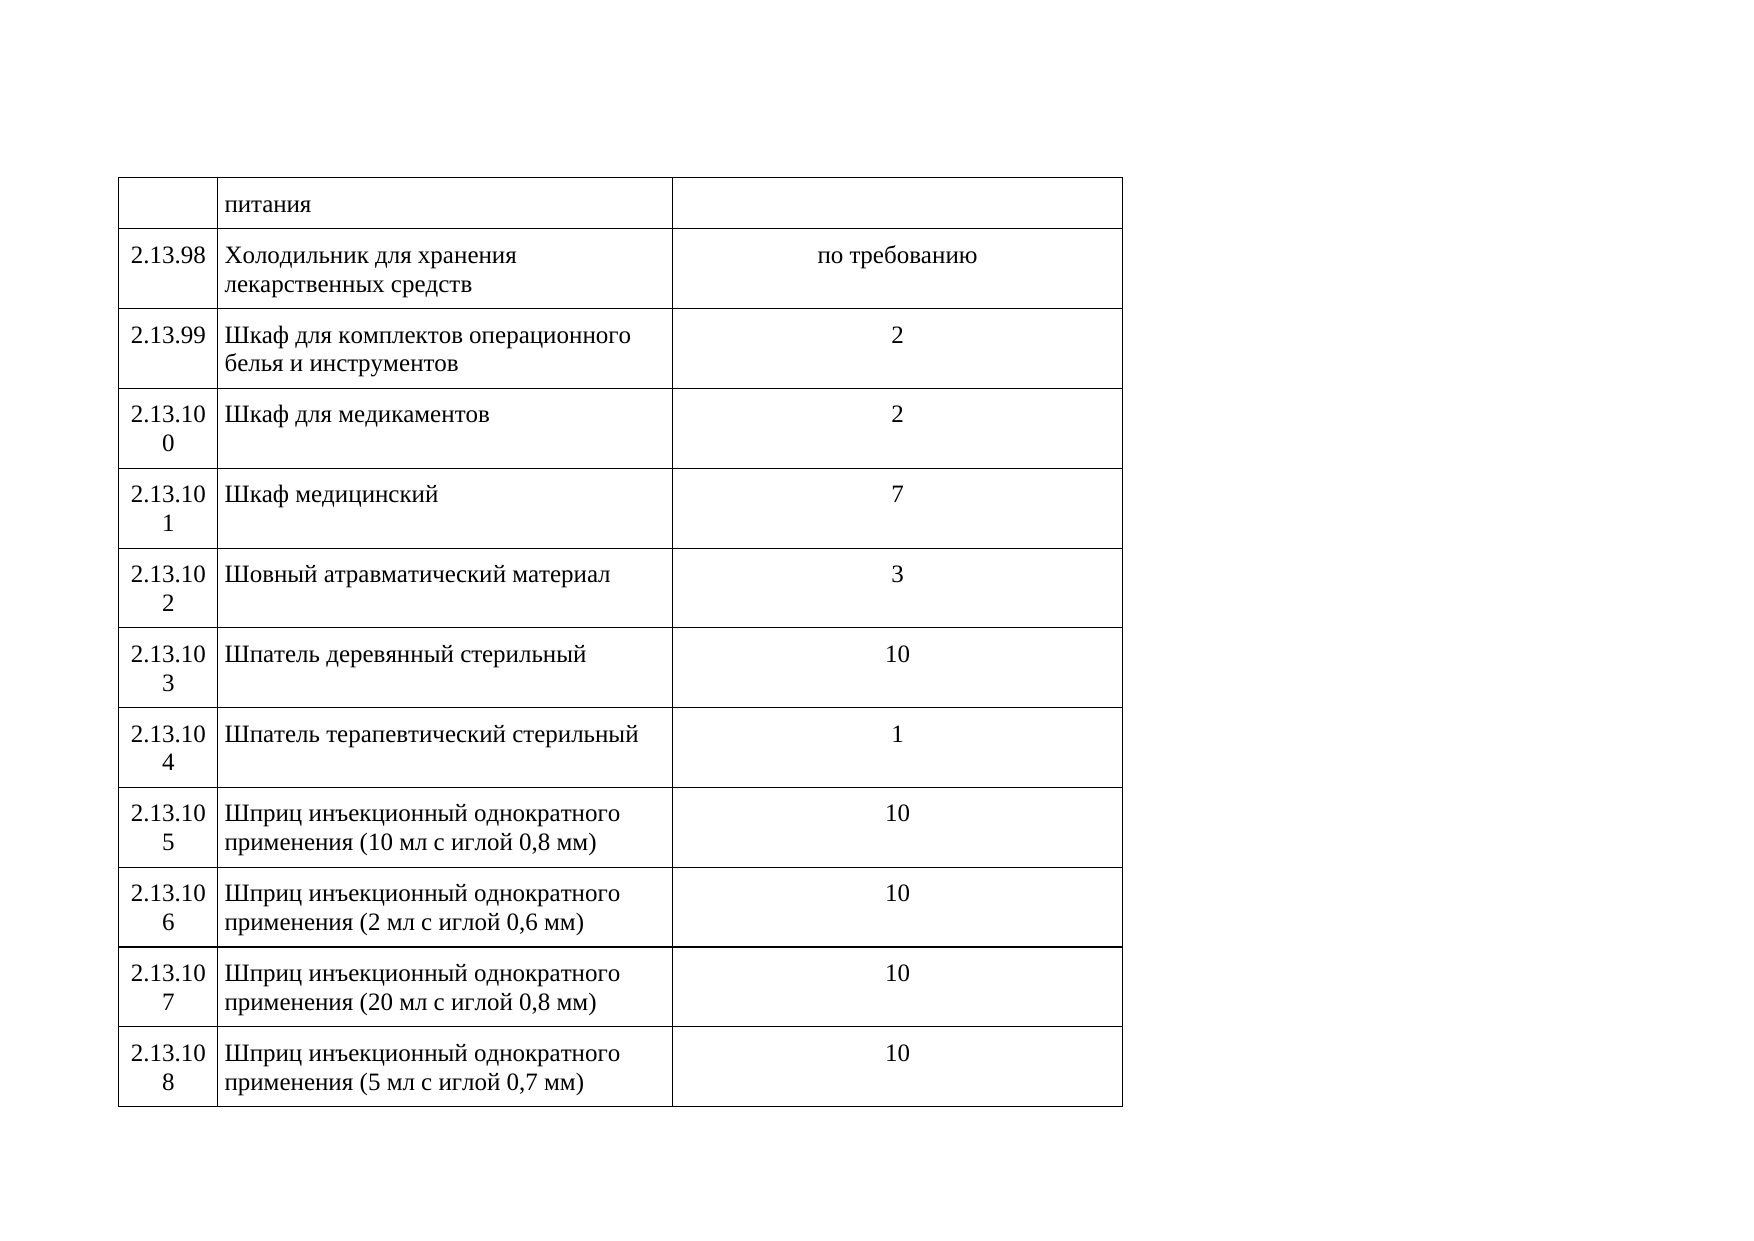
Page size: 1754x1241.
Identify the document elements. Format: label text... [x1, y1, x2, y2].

table_cell 2.13.107 [119, 948, 217, 1026]
table_cell по требованию [673, 229, 1122, 308]
table_cell Холодильник для хранения лекарственных средств [218, 229, 672, 308]
table_cell 2 [673, 309, 1122, 388]
table_cell 2.13.108 [119, 1027, 217, 1106]
table_cell Шпатель деревянный стерильный [218, 628, 672, 707]
table_cell 2.13.103 [119, 628, 217, 707]
table_cell [673, 178, 1122, 228]
table_cell 2.13.98 [119, 229, 217, 308]
table_cell Шприц инъекционный однократного применения (2 мл с иглой 0,6 мм) [218, 868, 672, 946]
table_cell 2.13.101 [119, 469, 217, 547]
table_cell Шприц инъекционный однократного применения (20 мл с иглой 0,8 мм) [218, 948, 672, 1026]
table_cell 2.13.104 [119, 708, 217, 787]
table_cell питания [218, 178, 672, 228]
table_cell 10 [673, 628, 1122, 707]
table_cell 10 [673, 948, 1122, 1026]
table_cell 2.13.106 [119, 868, 217, 946]
table_cell 2.13.100 [119, 389, 217, 468]
table_cell Шкаф медицинский [218, 469, 672, 547]
table_cell Шприц инъекционный однократного применения (10 мл с иглой 0,8 мм) [218, 788, 672, 867]
table_cell [119, 178, 217, 228]
table_cell 7 [673, 469, 1122, 547]
table_cell 10 [673, 868, 1122, 946]
table_cell 1 [673, 708, 1122, 787]
table_cell Шпатель терапевтический стерильный [218, 708, 672, 787]
table_cell Шкаф для медикаментов [218, 389, 672, 468]
table_cell 2.13.99 [119, 309, 217, 388]
table_cell Шовный атравматический материал [218, 549, 672, 627]
table_cell Шкаф для комплектов операционного белья и инструментов [218, 309, 672, 388]
table_cell 2.13.105 [119, 788, 217, 867]
table_cell 2 [673, 389, 1122, 468]
table_cell 10 [673, 1027, 1122, 1106]
table_cell 2.13.102 [119, 549, 217, 627]
table_cell 3 [673, 549, 1122, 627]
table_cell 10 [673, 788, 1122, 867]
table_cell Шприц инъекционный однократного применения (5 мл с иглой 0,7 мм) [218, 1027, 672, 1106]
